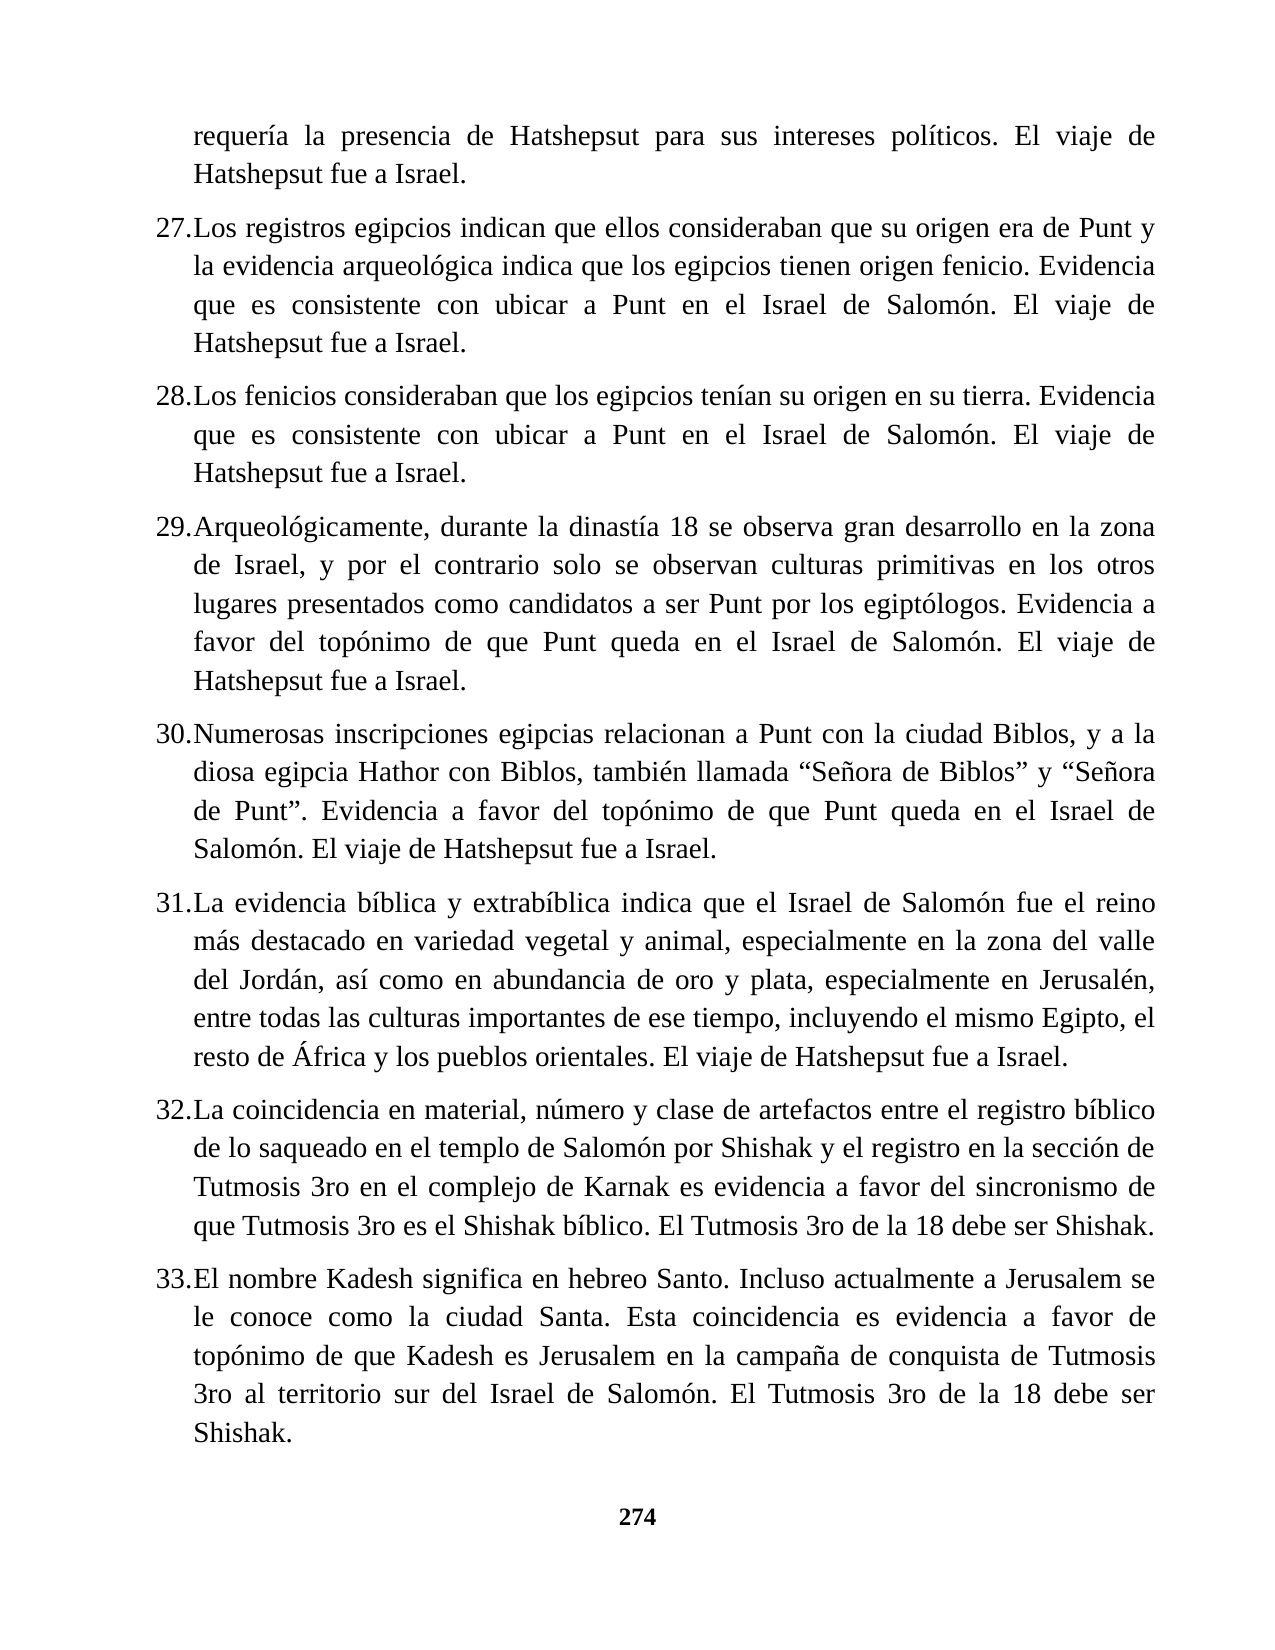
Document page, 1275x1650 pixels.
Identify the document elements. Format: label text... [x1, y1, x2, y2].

list Los registros egipcios indican que ellos consideraban que su origen era de Punt y la evidencia arqueológica indica que los egipcios tienen origen fenicio. Evidencia que es consistente con ubicar a Punt en el Israel de Salomón. El viaje de Hatshepsut fue a Israel. [156, 210, 1157, 359]
list Numerosas inscripciones egipcias relacionan a Punt con la ciudad Biblos, y a la diosa egipcia Hathor con Biblos, también llamada “Señora de Biblos” y “Señora de Punt”. Evidencia a favor del topónimo de que Punt queda en el Israel de Salomón. El viaje de Hatshepsut fue a Israel. [156, 716, 1157, 865]
list requería la presencia de Hatshepsut para sus intereses políticos. El viaje de Hatshepsut fue a Israel. [156, 118, 1157, 190]
list Arqueológicamente, durante la dinastía 18 se observa gran desarrollo en la zona de Israel, y por el contrario solo se observan culturas primitivas en los otros lugares presentados como candidatos a ser Punt por los egiptólogos. Evidencia a favor del topónimo de que Punt queda en el Israel de Salomón. El viaje de Hatshepsut fue a Israel. [156, 509, 1157, 696]
list Los fenicios consideraban que los egipcios tenían su origen en su tierra. Evidencia que es consistente con ubicar a Punt en el Israel de Salomón. El viaje de Hatshepsut fue a Israel. [156, 378, 1157, 489]
list La evidencia bíblica y extrabíblica indica que el Israel de Salomón fue el reino más destacado en variedad vegetal y animal, especialmente en la zona del valle del Jordán, así como en abundancia de oro y plata, especialmente en Jerusalén, entre todas las culturas importantes de ese tiempo, incluyendo el mismo Egipto, el resto de África y los pueblos orientales. El viaje de Hatshepsut fue a Israel. [156, 885, 1157, 1072]
list La coincidencia en material, número y clase de artefactos entre el registro bíblico de lo saqueado en el templo de Salomón por Shishak y el registro en la sección de Tutmosis 3ro en el complejo de Karnak es evidencia a favor del sincronismo de que Tutmosis 3ro es el Shishak bíblico. El Tutmosis 3ro de la 18 debe ser Shishak. [156, 1092, 1157, 1241]
list El nombre Kadesh significa en hebreo Santo. Incluso actualmente a Jerusalem se le conoce como la ciudad Santa. Esta coincidencia es evidencia a favor de topónimo de que Kadesh es Jerusalem en la campaña de conquista de Tutmosis 3ro al territorio sur del Israel de Salomón. El Tutmosis 3ro de la 18 debe ser Shishak. [156, 1261, 1157, 1448]
